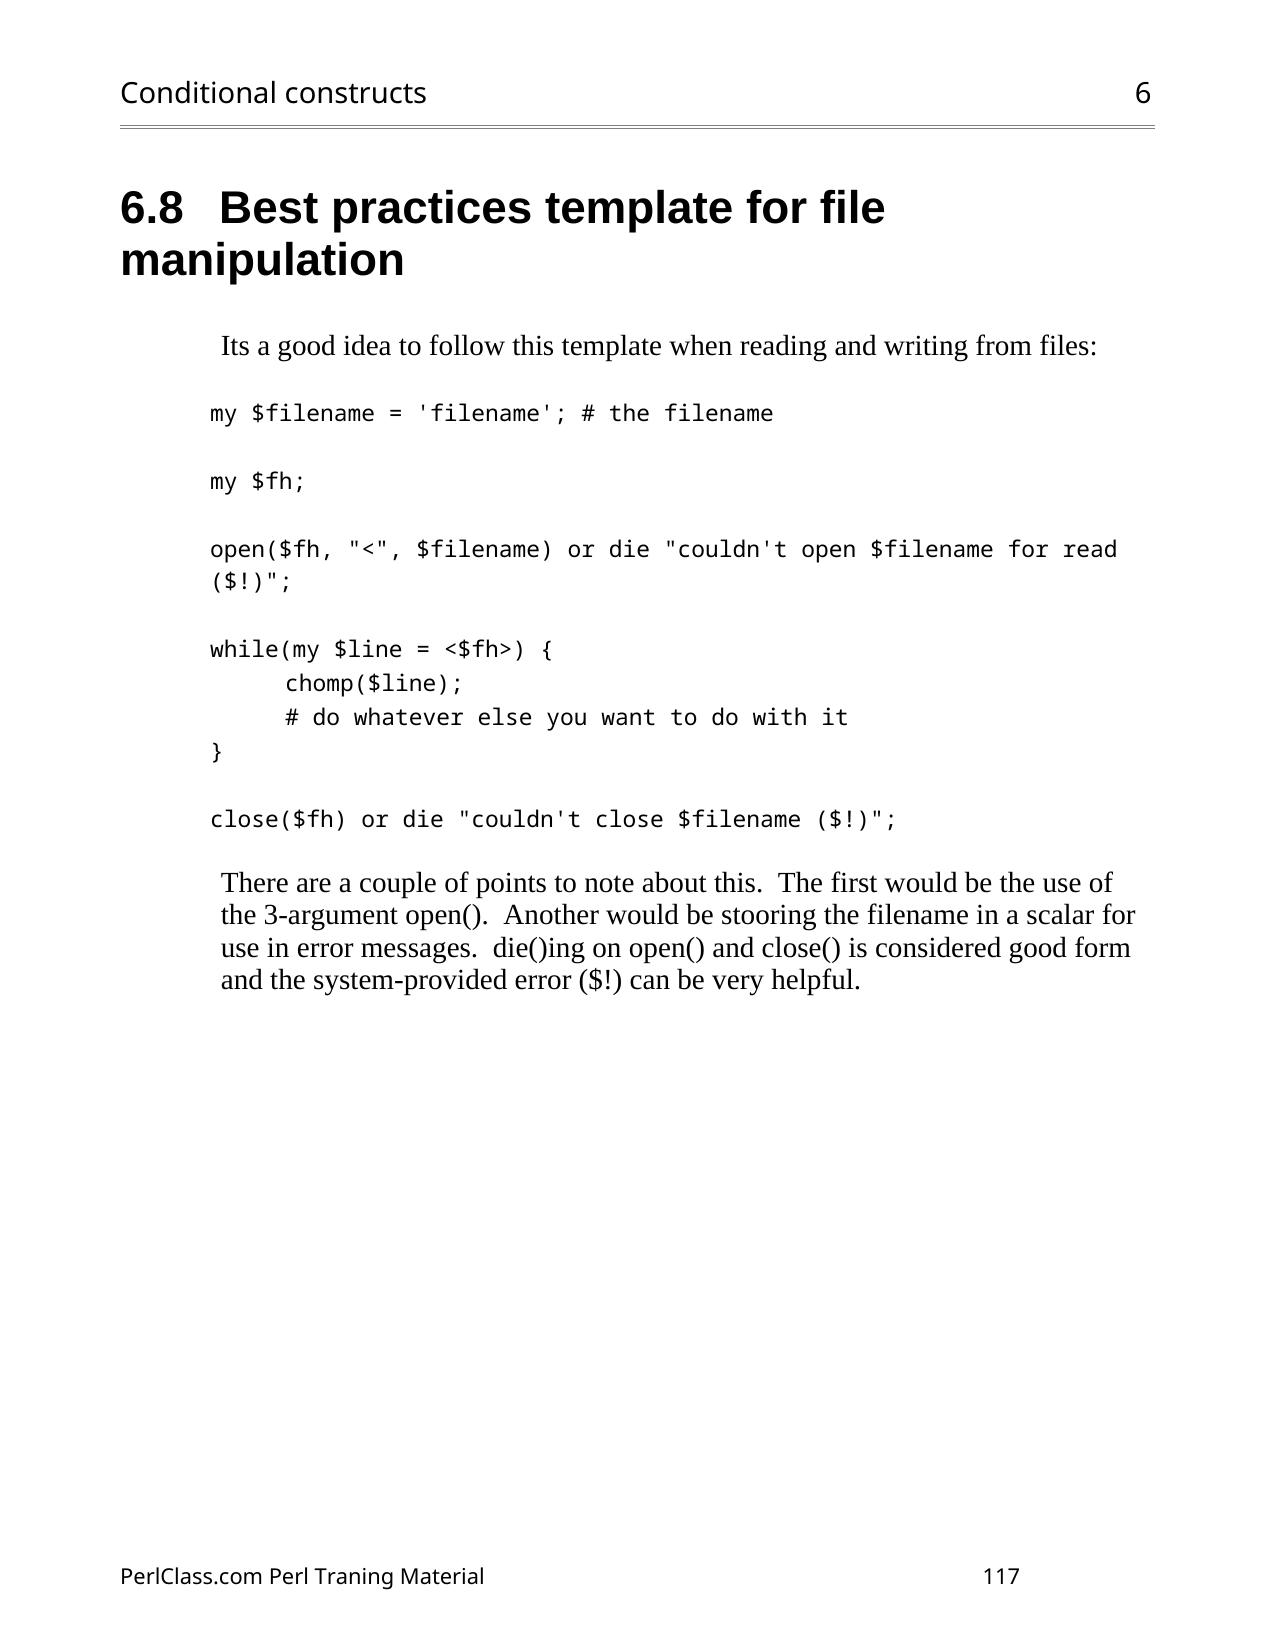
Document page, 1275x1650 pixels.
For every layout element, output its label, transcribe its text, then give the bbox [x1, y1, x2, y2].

text chomp($line); [210, 666, 1155, 698]
text while(my $line = <$fh>) { [210, 632, 1155, 664]
subtitle Best practices template for file manipulation [120, 182, 1155, 285]
text Its a good idea to follow this template when reading and writing from files: [221, 329, 1155, 362]
text There are a couple of points to note about this. The first would be the use of the 3-argument open(). Another would be stooring the filename in a scalar for use in error messages. die()ing on open() and close() is considered good form and the system-provided error ($!) can be very helpful. [221, 866, 1155, 996]
text close($fh) or die "couldn't close $filename ($!)"; [210, 802, 1155, 834]
text my $fh; [210, 463, 1155, 496]
text # do whatever else you want to do with it [210, 700, 1155, 732]
text open($fh, "<", $filename) or die "couldn't open $filename for read ($!)"; [210, 531, 1155, 596]
text } [210, 734, 1155, 766]
text my $filename = 'filename'; # the filename [210, 396, 1155, 428]
